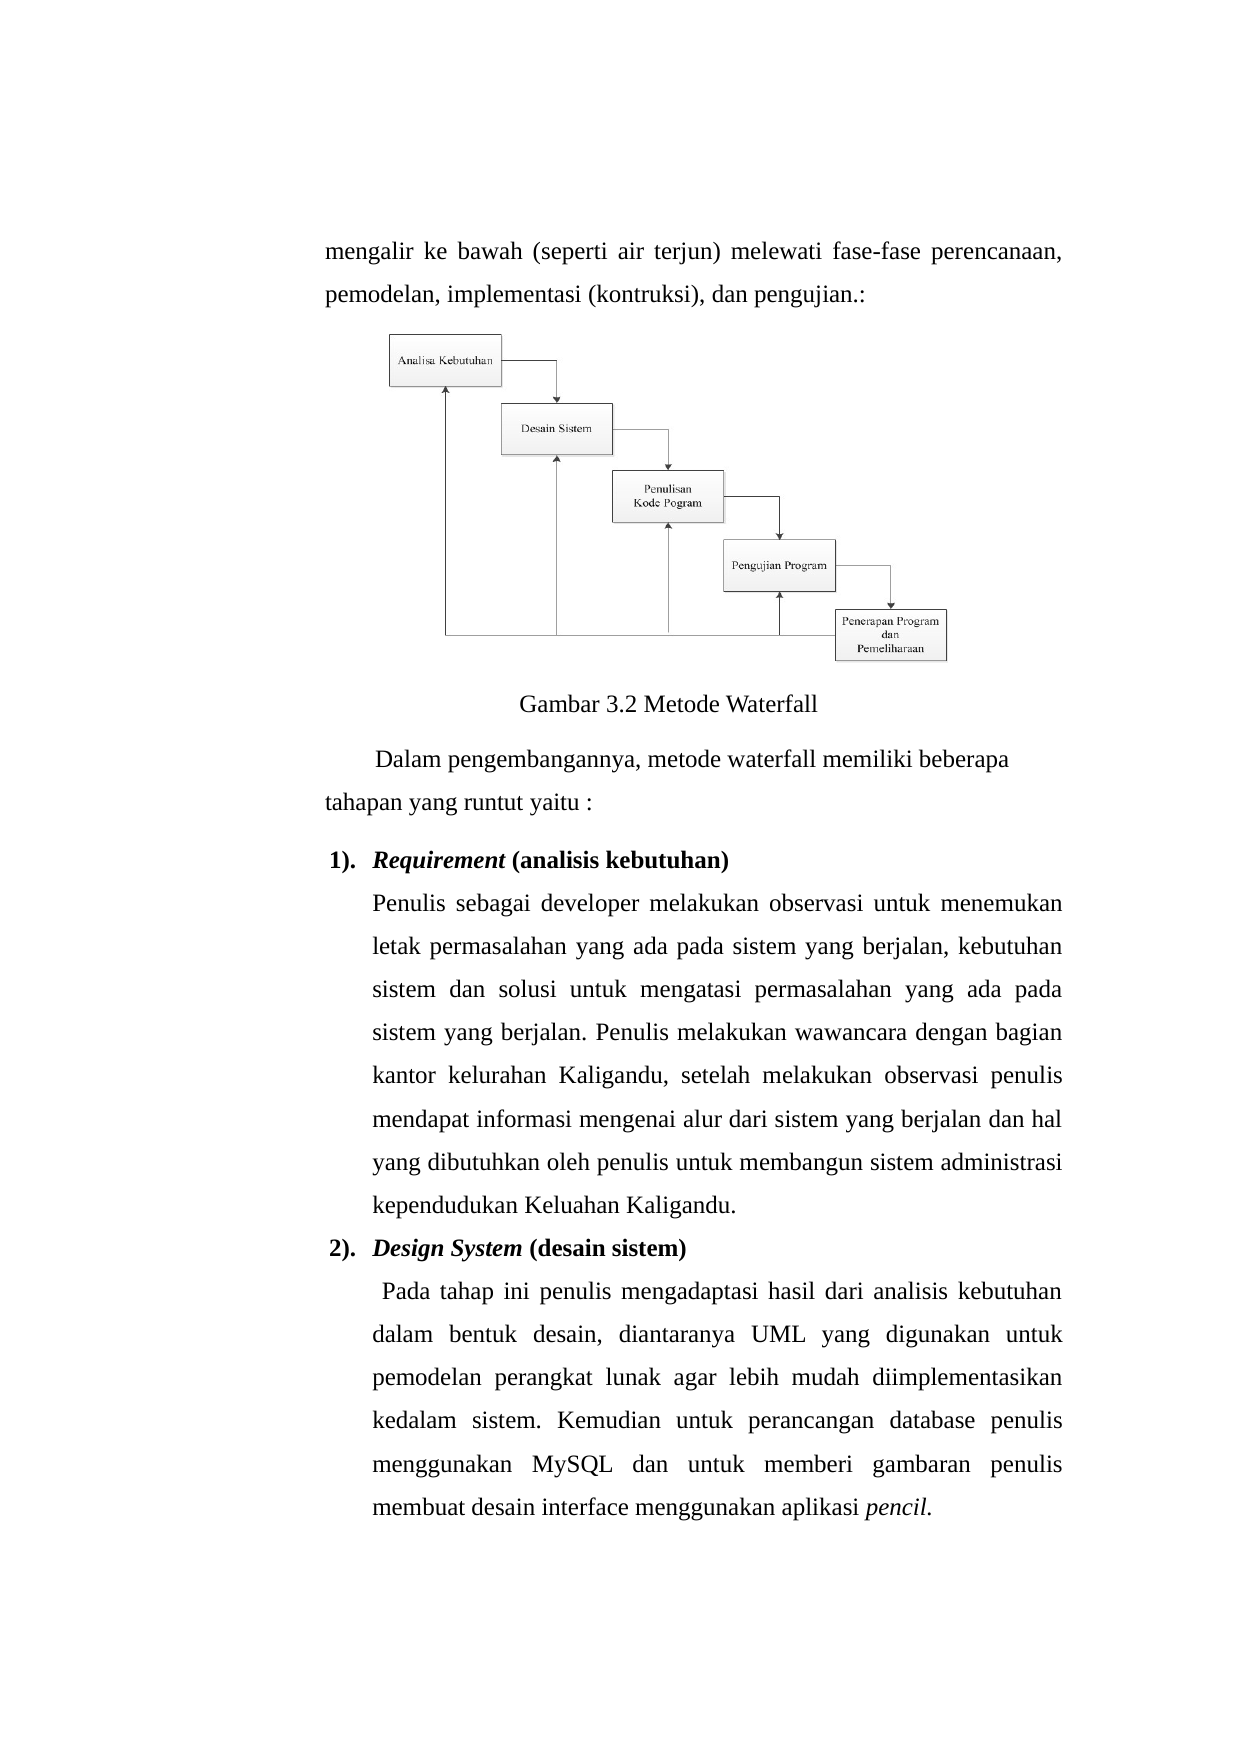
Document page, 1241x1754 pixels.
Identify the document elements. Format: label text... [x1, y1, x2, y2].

list Requirement (analisis kebutuhan) [329, 845, 1063, 874]
list Penulis sebagai developer melakukan observasi untuk menemukan letak permasalahan yang ada pada sistem yang berjalan, kebutuhan sistem dan solusi untuk mengatasi permasalahan yang ada pada sistem yang berjalan. Penulis melakukan wawancara dengan bagian kantor kelurahan Kaligandu, setelah melakukan observasi penulis mendapat informasi mengenai alur dari sistem yang berjalan dan hal yang dibutuhkan oleh penulis untuk membangun sistem administrasi kependudukan Keluahan Kaligandu. [372, 888, 1063, 1219]
list Gambar 3.2 Metode Waterfall [236, 689, 1063, 717]
list Pada tahap ini penulis mengadaptasi hasil dari analisis kebutuhan dalam bentuk desain, diantaranya UML yang digunakan untuk pemodelan perangkat lunak agar lebih mudah diimplementasikan kedalam sistem. Kemudian untuk perancangan database penulis menggunakan MySQL dan untuk memberi gambaran penulis membuat desain interface menggunakan aplikasi pencil. [372, 1276, 1063, 1521]
list mengalir ke bawah (seperti air terjun) melewati fase-fase perencanaan, pemodelan, implementasi (kontruksi), dan pengujian.: [295, 236, 1063, 308]
text Dalam pengembangannya, metode waterfall memiliki beberapa tahapan yang runtut yaitu : [325, 744, 1063, 816]
picture [389, 334, 948, 663]
list Design System (desain sistem) [329, 1233, 1063, 1262]
